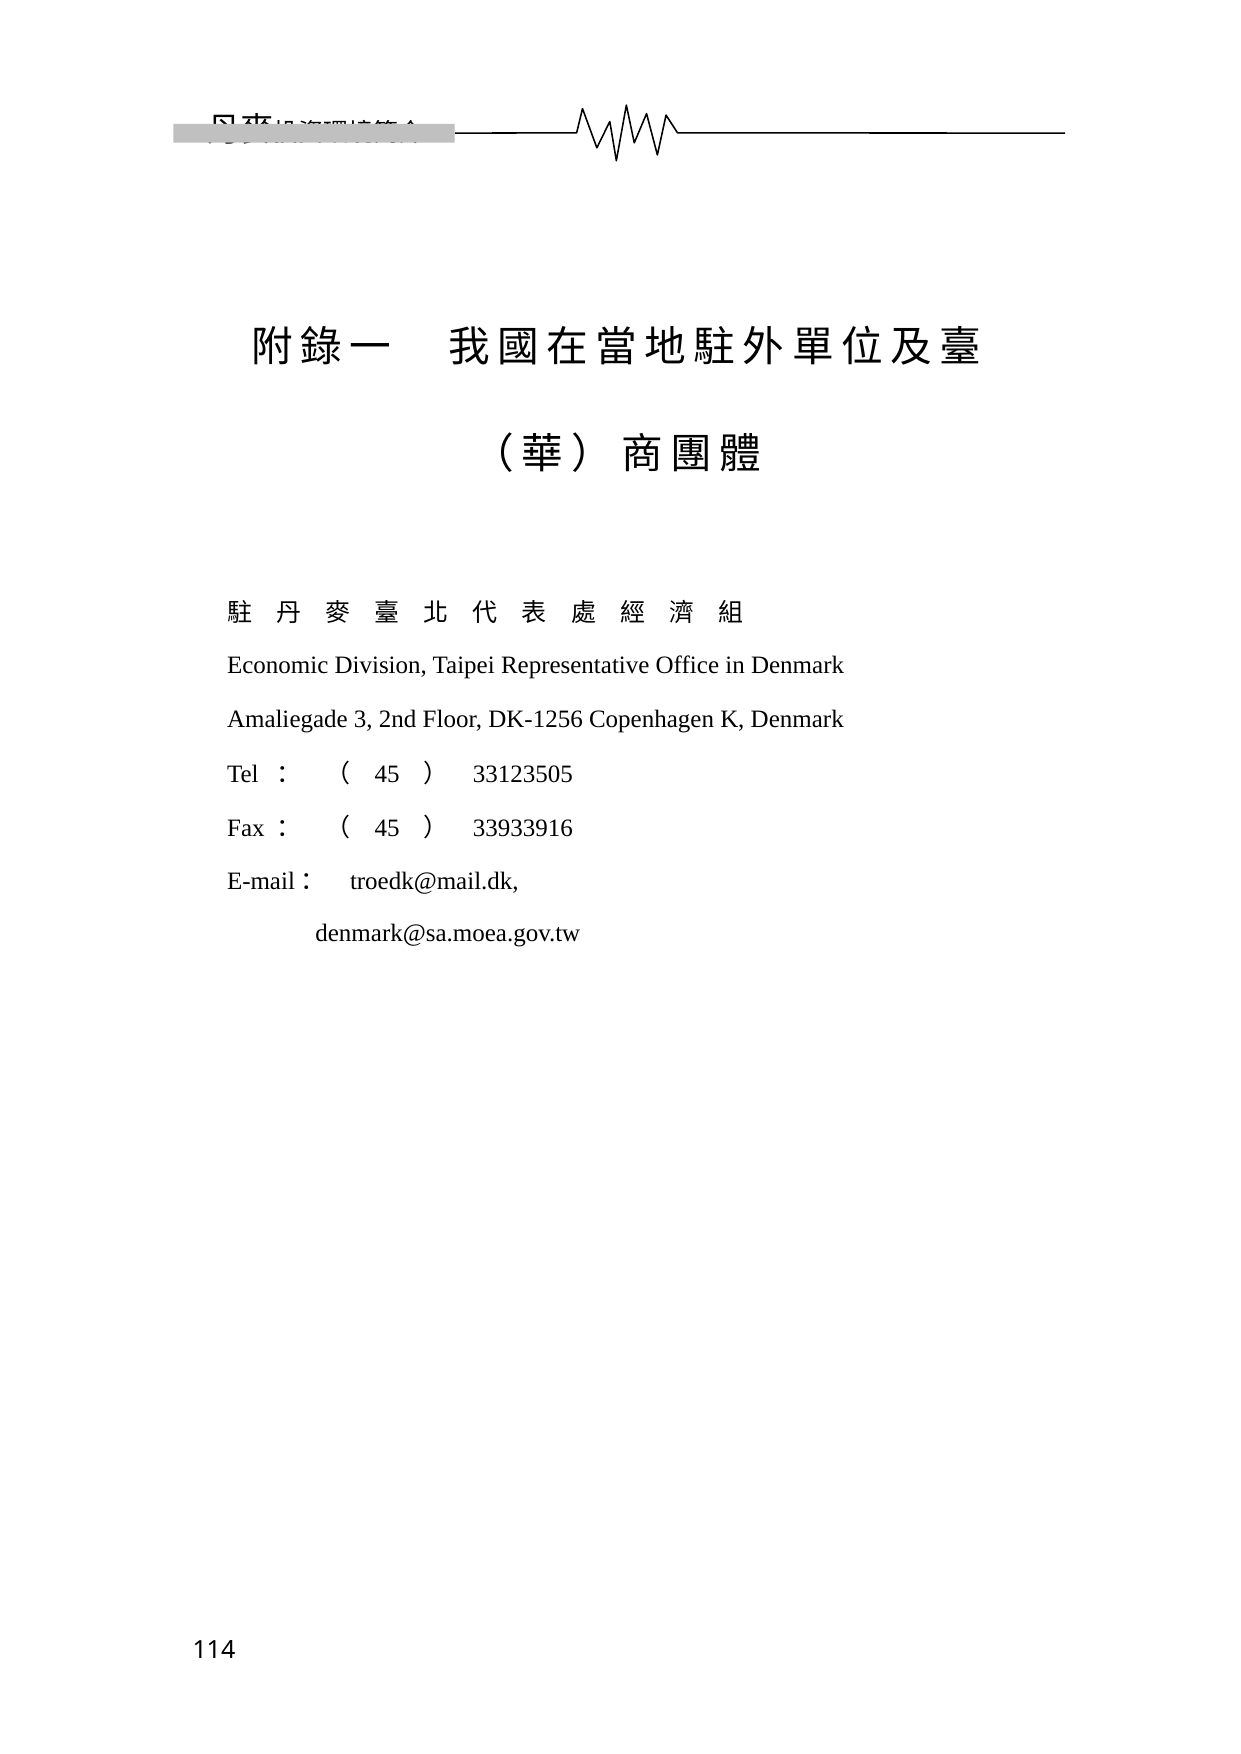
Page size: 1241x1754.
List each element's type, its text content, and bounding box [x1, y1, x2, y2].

text denmark@sa.moea.gov.tw [227, 906, 1063, 959]
text Economic Division, Taipei Representative Office in Denmark [227, 638, 1063, 691]
text Amaliegade 3, 2nd Floor, DK-1256 Copenhagen K, Denmark [227, 691, 1063, 745]
text E-mail：troedk@mail.dk, [227, 852, 1063, 906]
text 附錄一 我國在當地駐外單位及臺（華）商團體 [178, 290, 1063, 504]
text Tel：（45）33123505 [227, 745, 1063, 798]
text Fax：（45）33933916 [227, 798, 1063, 852]
text 駐丹麥臺北代表處經濟組 [227, 584, 1063, 638]
